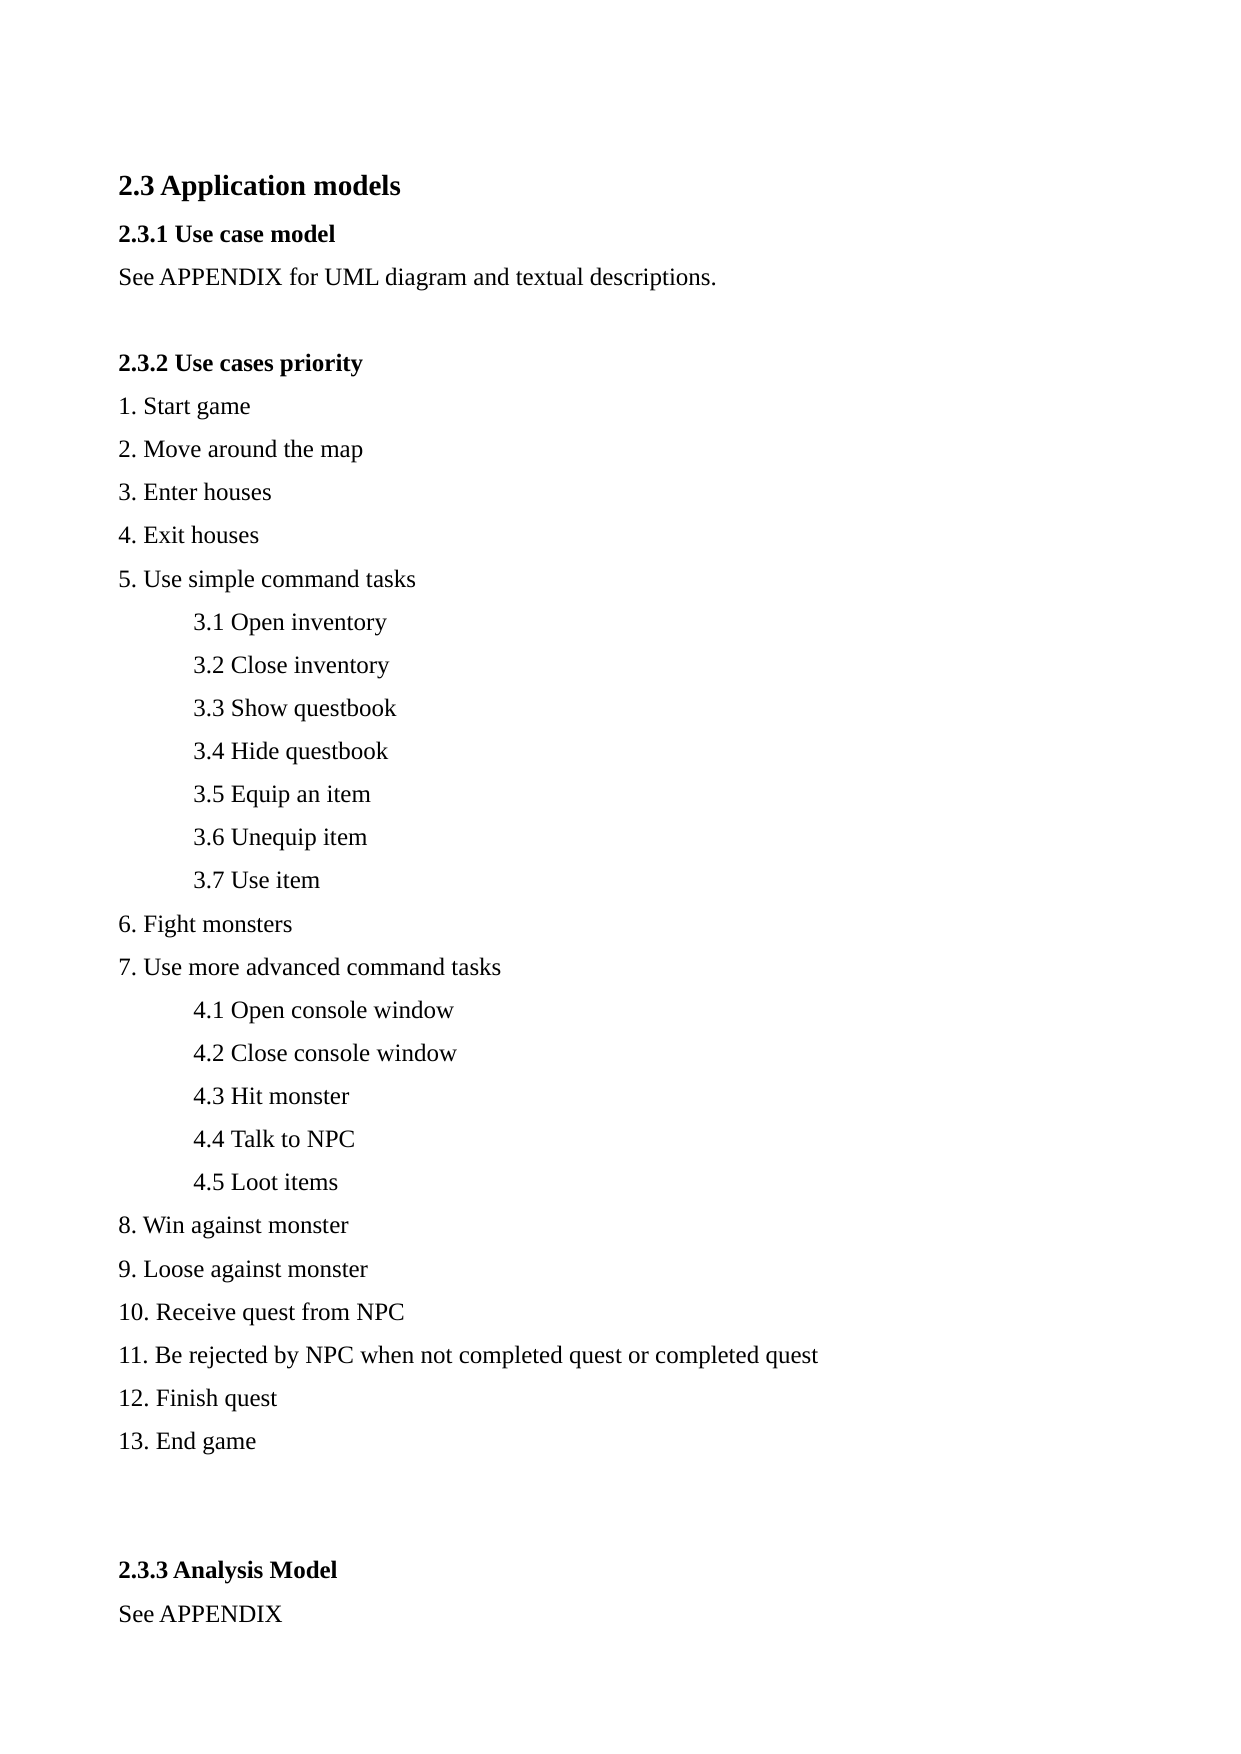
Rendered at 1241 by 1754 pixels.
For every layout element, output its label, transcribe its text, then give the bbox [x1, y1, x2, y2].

list Open console window [193, 995, 1122, 1024]
text 8. Win against monster [118, 1211, 1122, 1239]
list Show questbook [193, 693, 1122, 722]
text See APPENDIX [118, 1599, 1122, 1627]
text 6. Fight monsters [118, 909, 1122, 937]
text 9. Loose against monster [118, 1254, 1122, 1282]
list Loot items [193, 1167, 1122, 1196]
text 11. Be rejected by NPC when not completed quest or completed quest [118, 1340, 1122, 1369]
list Hit monster [193, 1081, 1122, 1110]
text 12. Finish quest [118, 1383, 1122, 1412]
text See APPENDIX for UML diagram and textual descriptions. [118, 262, 1122, 291]
text 1. Start game [118, 391, 1122, 420]
list Equip an item [193, 779, 1122, 808]
text 2.3.1 Use case model [118, 219, 1122, 247]
list Close console window [193, 1038, 1122, 1067]
text 4. Exit houses [118, 521, 1122, 549]
list Unequip item [193, 822, 1122, 851]
list Hide questbook [193, 736, 1122, 765]
text 10. Receive quest from NPC [118, 1297, 1122, 1326]
list Use item [193, 866, 1122, 894]
list Talk to NPC [193, 1124, 1122, 1153]
text 2.3 Application models [118, 168, 1122, 202]
list Open inventory [193, 607, 1122, 636]
text 2. Move around the map [118, 434, 1122, 463]
text 2.3.2 Use cases priority [118, 348, 1122, 377]
text 3. Enter houses [118, 477, 1122, 506]
text 13. End game [118, 1426, 1122, 1455]
text 5. Use simple command tasks [118, 564, 1122, 592]
text 7. Use more advanced command tasks [118, 952, 1122, 981]
list Close inventory [193, 650, 1122, 679]
text 2.3.3 Analysis Model [118, 1556, 1122, 1584]
